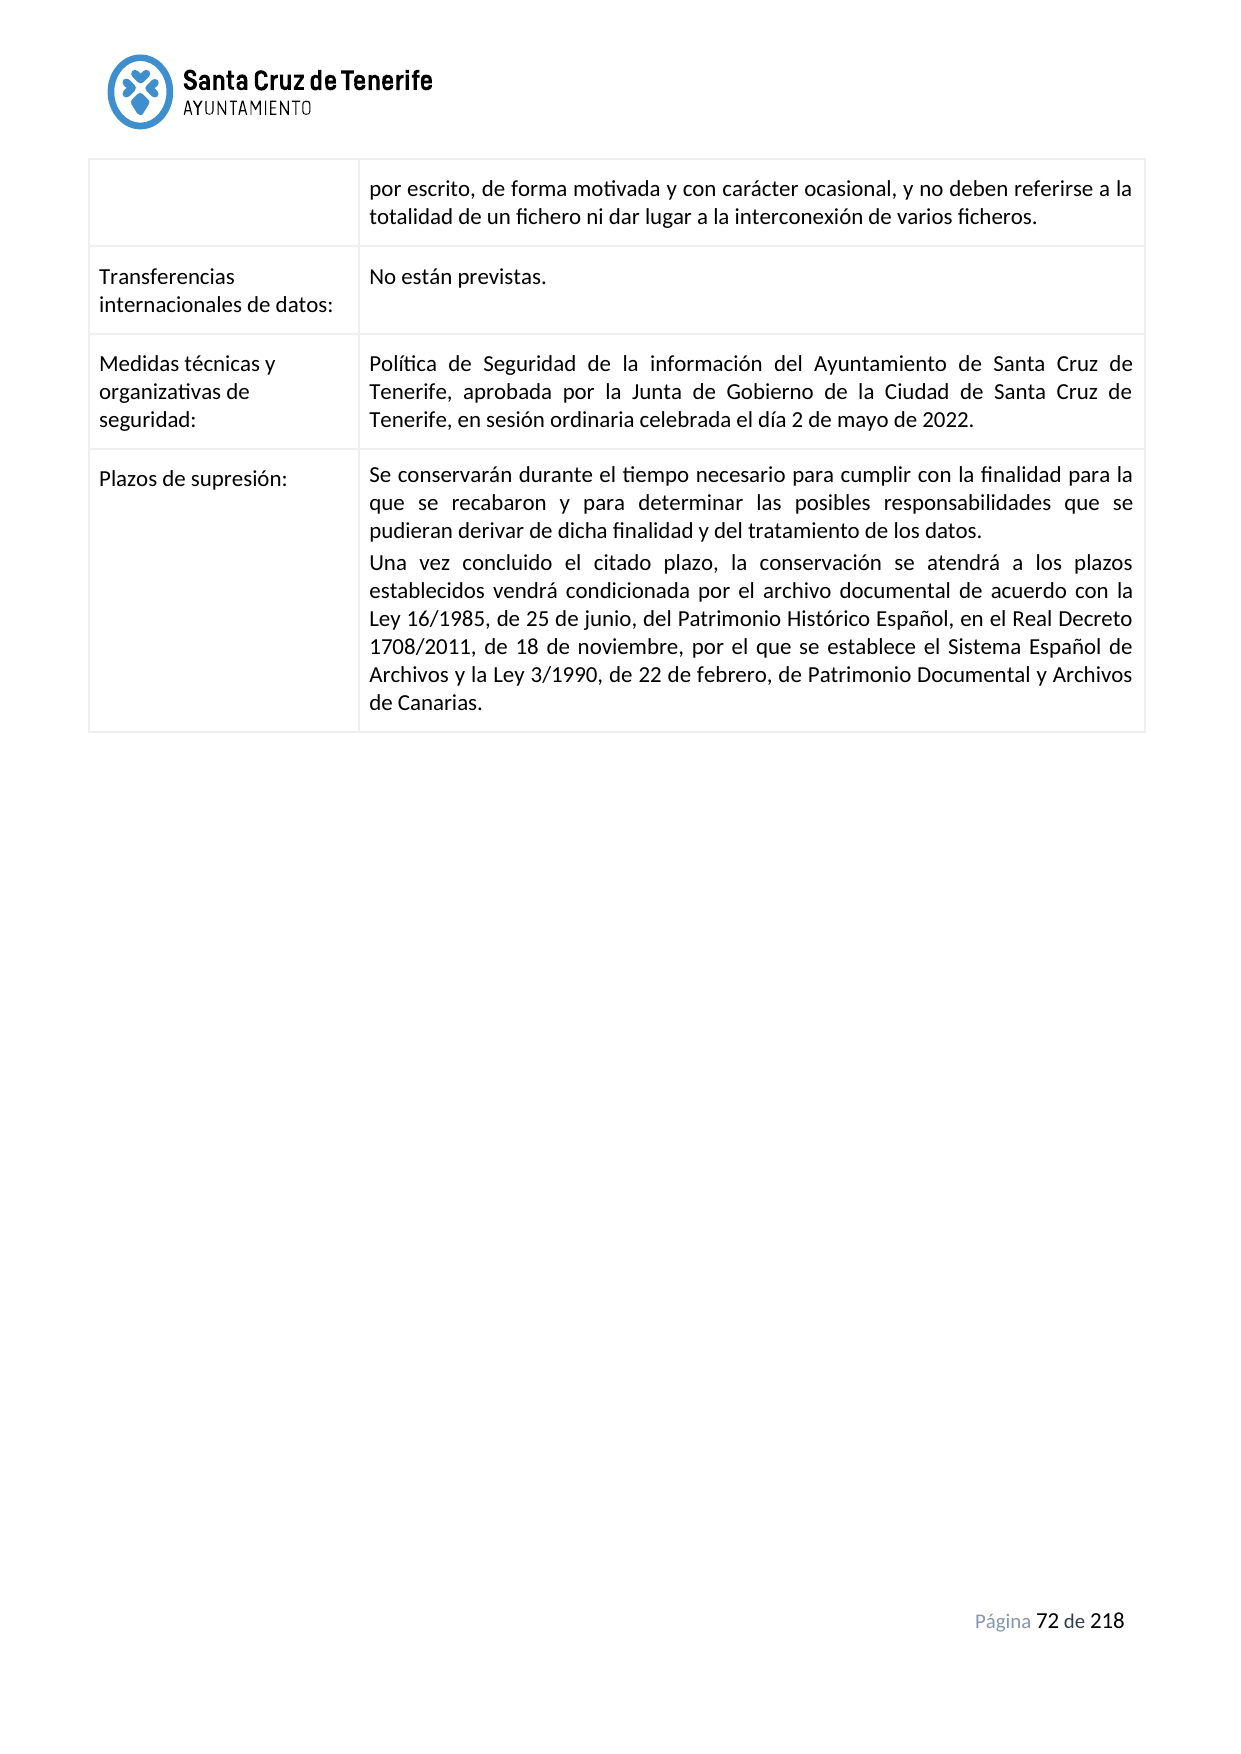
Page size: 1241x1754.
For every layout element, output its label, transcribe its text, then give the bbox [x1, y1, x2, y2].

table_cell Medidas técnicas y organizativas de seguridad: [90, 335, 358, 448]
table_cell Se conservarán durante el tiempo necesario para cumplir con la finalidad para la que se recabaron y para determinar las posibles responsabilidades que se pudieran derivar de dicha finalidad y del tratamiento de los datos. Una vez concluido el citado plazo, la conservación se atendrá a los plazos establecidos vendrá condicionada por el archivo documental de acuerdo con la Ley 16/1985, de 25 de junio, del Patrimonio Histórico Español, en el Real Decreto 1708/2011, de 18 de noviembre, por el que se establece el Sistema Español de Archivos y la Ley 3/1990, de 22 de febrero, de Patrimonio Documental y Archivos de Canarias. [360, 450, 1144, 731]
table_cell Transferencias internacionales de datos: [90, 247, 358, 332]
table_cell Plazos de supresión: [90, 450, 358, 731]
table_cell No están previstas. [360, 247, 1144, 332]
table_cell por escrito, de forma motivada y con carácter ocasional, y no deben referirse a la totalidad de un fichero ni dar lugar a la interconexión de varios ficheros. [360, 160, 1144, 245]
table_cell Política de Seguridad de la información del Ayuntamiento de Santa Cruz de Tenerife, aprobada por la Junta de Gobierno de la Ciudad de Santa Cruz de Tenerife, en sesión ordinaria celebrada el día 2 de mayo de 2022. [360, 335, 1144, 448]
table_cell [90, 160, 358, 245]
